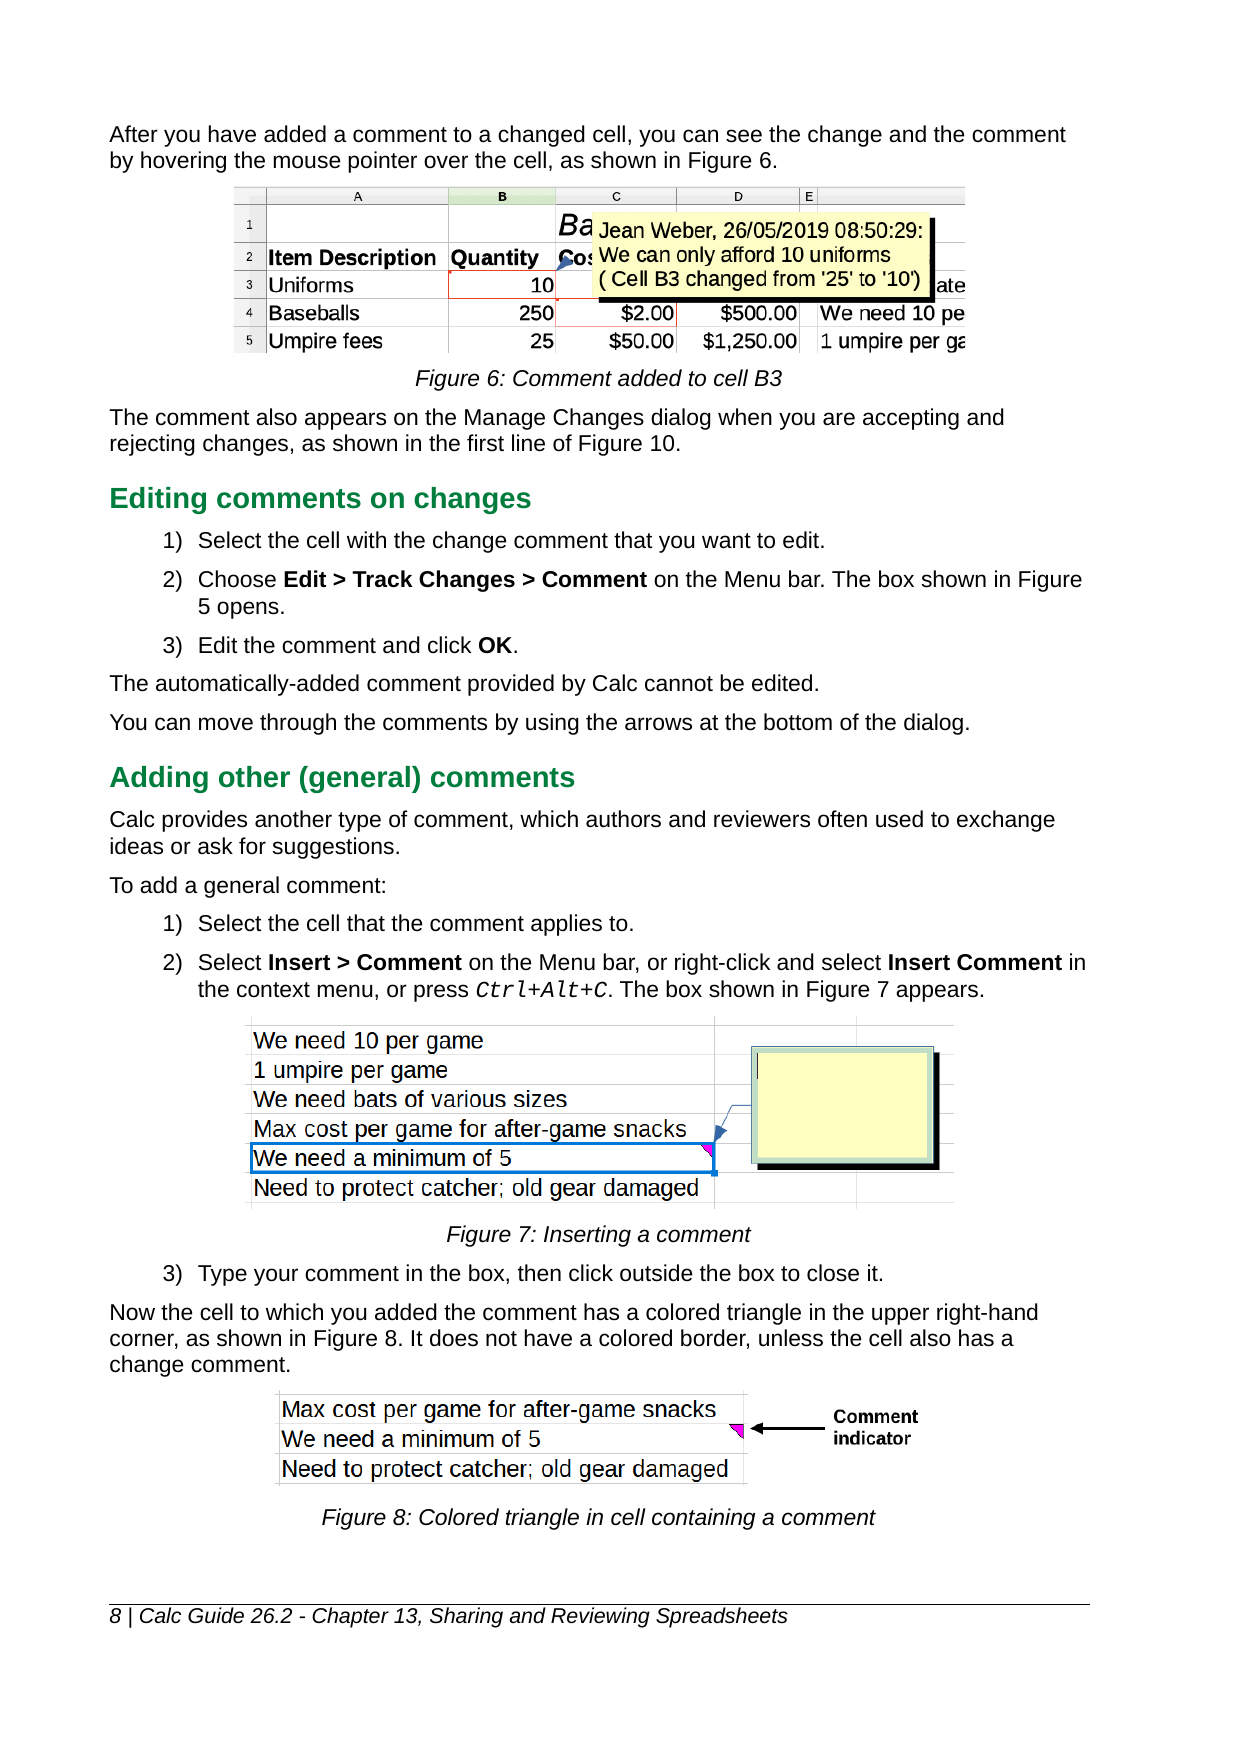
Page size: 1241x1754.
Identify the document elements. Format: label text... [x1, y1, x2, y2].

picture [274, 1390, 925, 1486]
picture [233, 186, 966, 353]
text The automatically-added comment provided by Calc cannot be edited. [109, 670, 1090, 697]
list Select the cell that the comment applies to. [183, 910, 1090, 937]
list Select the cell with the change comment that you want to edit. [183, 527, 1090, 554]
subtitle Editing comments on changes [109, 482, 1090, 515]
text Figure 8: Colored triangle in cell containing a comment [275, 1504, 924, 1531]
text Calc provides another type of comment, which authors and reviewers often used to exchange ideas or ask for suggestions. [109, 806, 1090, 859]
text Now the cell to which you added the comment has a colored triangle in the upper right-hand corner, as shown in Figure 8. It does not have a colored border, unless the cell also has a change comment. [109, 1298, 1090, 1377]
picture [245, 1016, 954, 1209]
list Choose Edit > Track Changes > Comment on the Menu bar. The box shown in Figure 5 opens. [183, 566, 1090, 619]
list Select Insert > Comment on the Menu bar, or right-click and select Insert Comment in the context menu, or press Ctrl+Alt+C. The box shown in Figure 7 appears. [183, 949, 1090, 1004]
list Edit the comment and click OK. [183, 632, 1090, 658]
subtitle Adding other (general) comments [109, 760, 1090, 794]
list Type your comment in the box, then click outside the box to close it. [183, 1259, 1090, 1286]
list To add a general comment: [109, 872, 1090, 898]
text Figure 7: Inserting a comment [245, 1221, 954, 1247]
text Figure 6: Comment added to cell B3 [234, 365, 965, 392]
text The comment also appears on the Manage Changes dialog when you are accepting and rejecting changes, as shown in the first line of Figure 10. [109, 404, 1090, 457]
text After you have added a comment to a changed cell, you can see the change and the comment by hovering the mouse pointer over the cell, as shown in Figure 6. [109, 121, 1090, 174]
text You can move through the comments by using the arrows at the bottom of the dialog. [109, 709, 1090, 736]
